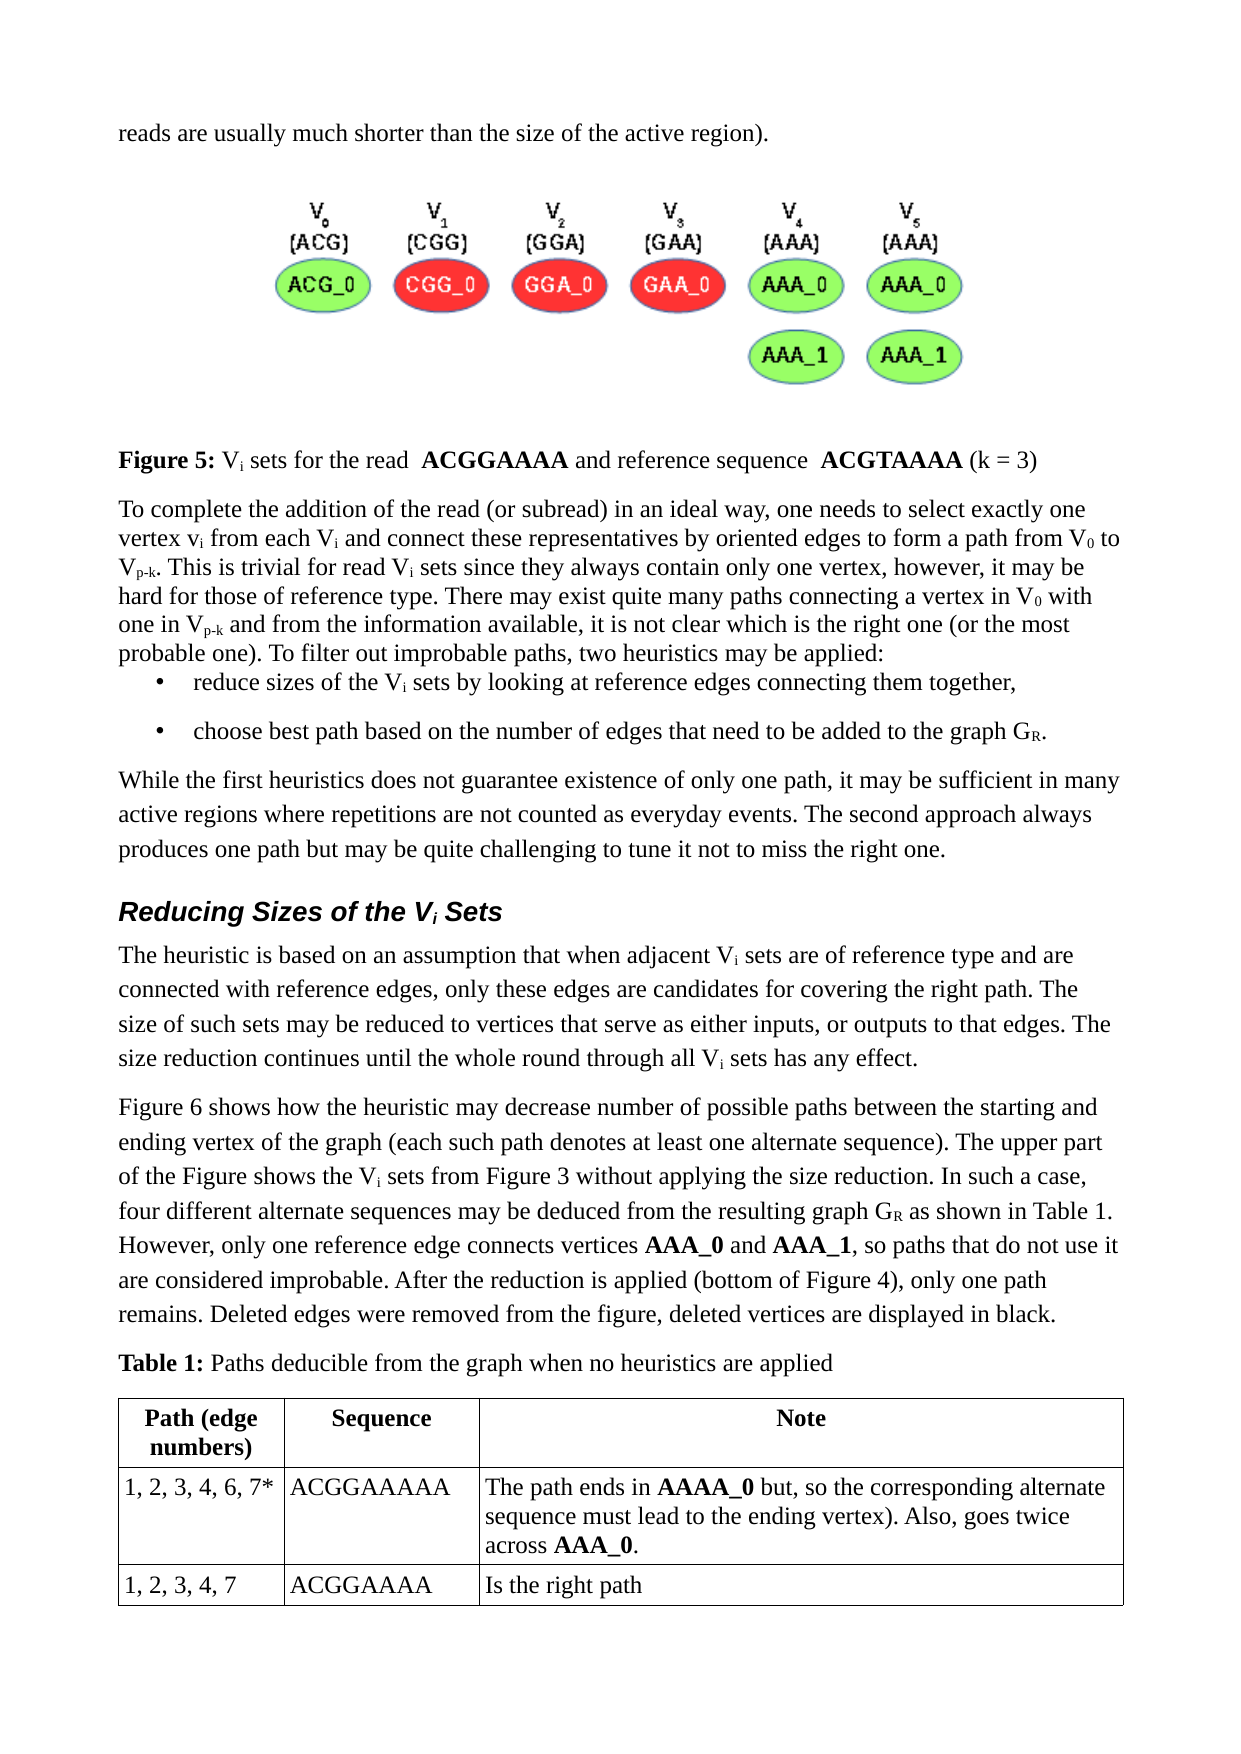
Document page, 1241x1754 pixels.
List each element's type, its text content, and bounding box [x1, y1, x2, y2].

text While the first heuristics does not guarantee existence of only one path, it may be sufficient in many active regions where repetitions are not counted as everyday events. The second approach always produces one path but may be quite challenging to tune it not to miss the right one. [118, 765, 1122, 863]
table_cell The path ends in AAAA_0 but, so the corresponding alternate sequence must lead to the ending vertex). Also, goes twice across AAA_0. [480, 1468, 1123, 1564]
table_cell Is the right path [480, 1565, 1123, 1605]
table_cell ACGGAAAA [285, 1565, 479, 1605]
text reads are usually much shorter than the size of the active region). [118, 118, 1122, 147]
list choose best path based on the number of edges that need to be added to the graph GR. [156, 716, 1122, 745]
table_cell 1, 2, 3, 4, 7 [119, 1565, 284, 1605]
table_cell 1, 2, 3, 4, 6, 7* [119, 1468, 284, 1564]
text Figure 5: Vi sets for the read ACGGAAAA and reference sequence ACGTAAAA (k = 3) [118, 445, 1122, 474]
table_header Sequence [285, 1399, 479, 1467]
table_cell ACGGAAAAA [285, 1468, 479, 1564]
picture [260, 167, 981, 391]
text To complete the addition of the read (or subread) in an ideal way, one needs to select exactly one vertex vi from each Vi and connect these representatives by oriented edges to form a path from V0 to Vp-k. This is trivial for read Vi sets since they always contain only one vertex, however, it may be hard for those of reference type. There may exist quite many paths connecting a vertex in V0 with one in Vp-k and from the information available, it is not clear which is the right one (or the most probable one). To filter out improbable paths, two heuristics may be applied: [118, 494, 1122, 667]
table_header Path (edge numbers) [119, 1399, 284, 1467]
list reduce sizes of the Vi sets by looking at reference edges connecting them together, [156, 667, 1122, 696]
text Figure 6 shows how the heuristic may decrease number of possible paths between the starting and ending vertex of the graph (each such path denotes at least one alternate sequence). The upper part of the Figure shows the Vi sets from Figure 3 without applying the size reduction. In such a case, four different alternate sequences may be deduced from the resulting graph GR as shown in Table 1. However, only one reference edge connects vertices AAA_0 and AAA_1, so paths that do not use it are considered improbable. After the reduction is applied (bottom of Figure 4), only one path remains. Deleted edges were removed from the figure, deleted vertices are displayed in black. [118, 1092, 1122, 1328]
text Table 1: Paths deducible from the graph when no heuristics are applied [118, 1348, 1122, 1377]
table_header Note [480, 1399, 1123, 1467]
text The heuristic is based on an assumption that when adjacent Vi sets are of reference type and are connected with reference edges, only these edges are candidates for covering the right path. The size of such sets may be reduced to vertices that serve as either inputs, or outputs to that edges. The size reduction continues until the whole round through all Vi sets has any effect. [118, 940, 1122, 1072]
subtitle Reducing Sizes of the Vi Sets [118, 896, 1122, 927]
